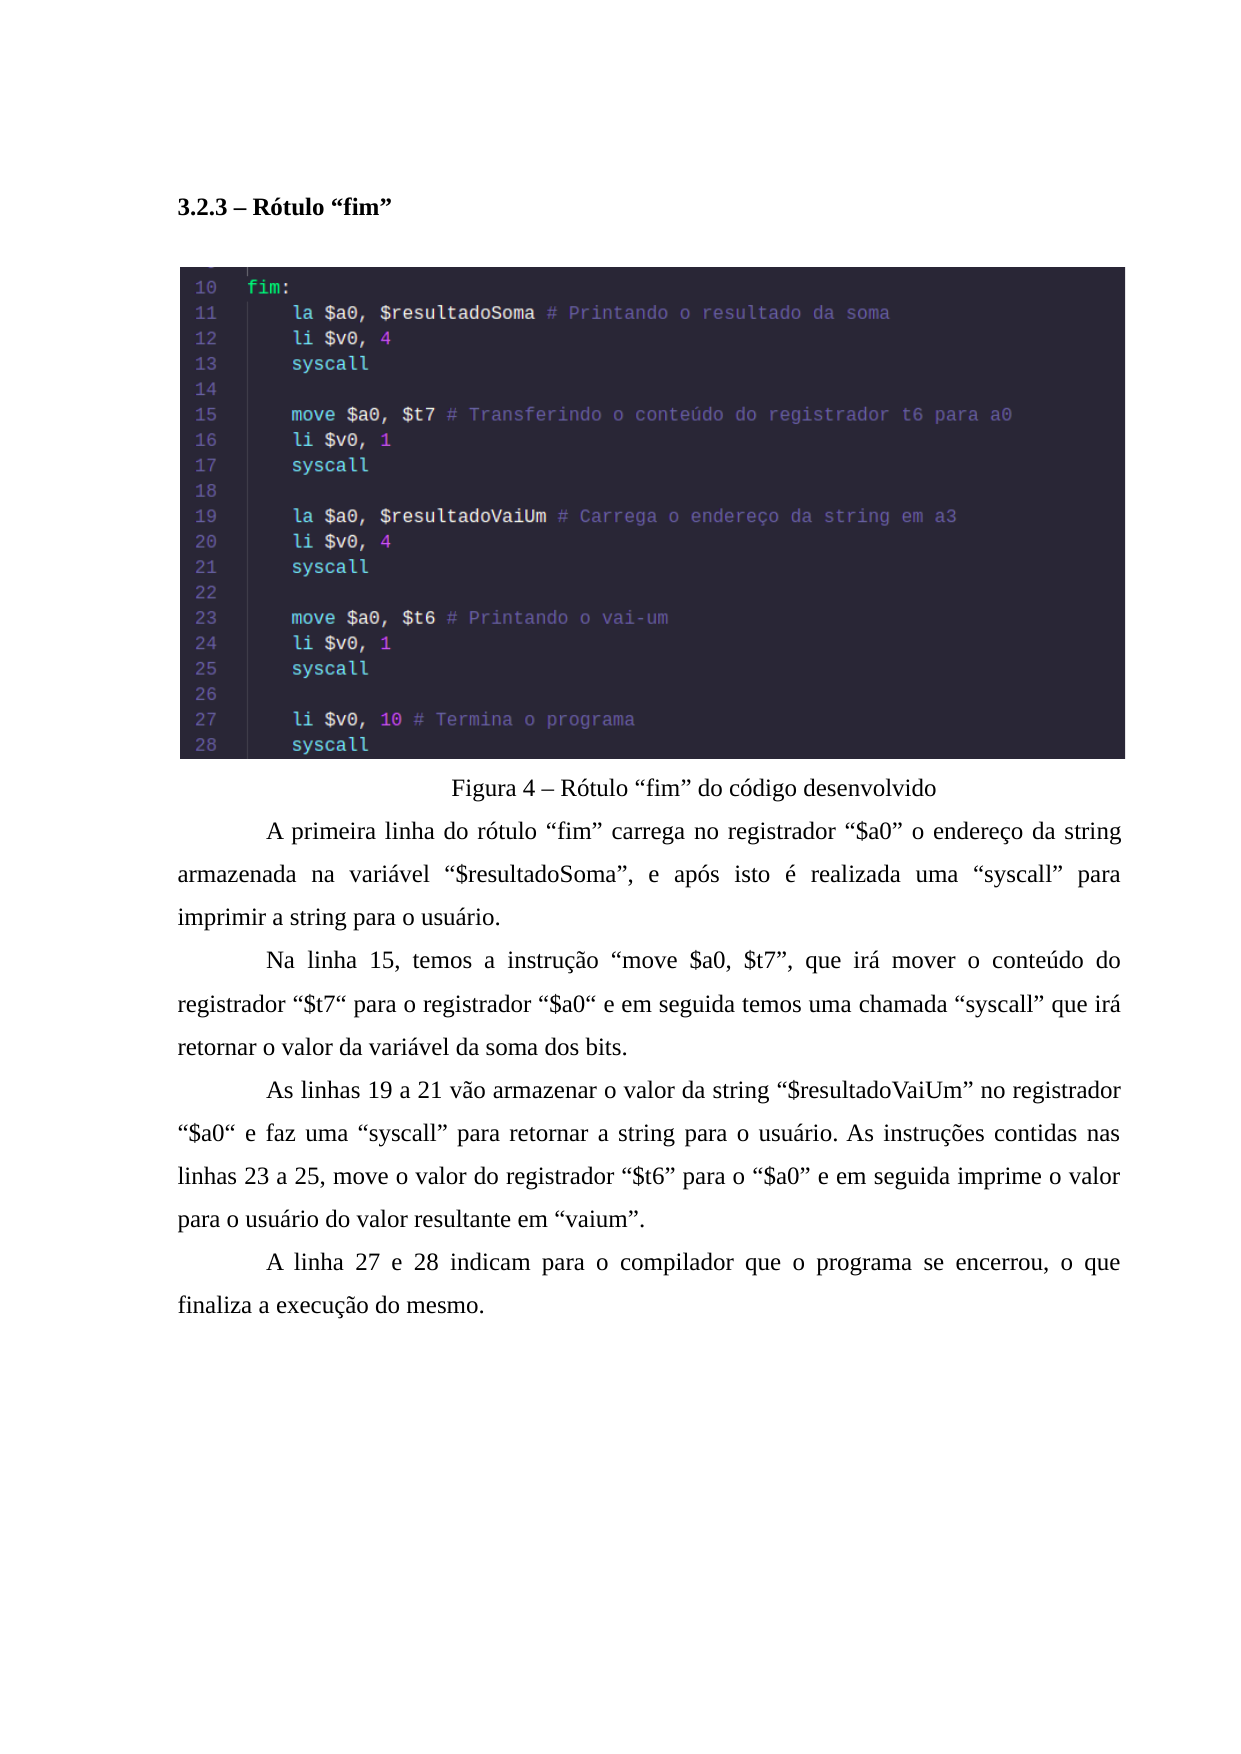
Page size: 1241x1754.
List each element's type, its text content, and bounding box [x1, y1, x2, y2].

text A primeira linha do rótulo “fim” carrega no registrador “$a0” o endereço da string armazenada na variável “$resultadoSoma”, e após isto é realizada uma “syscall” para imprimir a string para o usuário. [177, 816, 1122, 931]
subtitle 3.2.3 – Rótulo “fim” [177, 192, 1122, 221]
text A linha 27 e 28 indicam para o compilador que o programa se encerrou, o que finaliza a execução do mesmo. [177, 1247, 1122, 1319]
text As linhas 19 a 21 vão armazenar o valor da string “$resultadoVaiUm” no registrador “$a0“ e faz uma “syscall” para retornar a string para o usuário. As instruções contidas nas linhas 23 a 25, move o valor do registrador “$t6” para o “$a0” e em seguida imprime o valor para o usuário do valor resultante em “vaium”. [177, 1075, 1122, 1233]
picture [180, 267, 1125, 759]
text Figura 4 – Rótulo “fim” do código desenvolvido [177, 759, 1122, 802]
text Na linha 15, temos a instrução “move $a0, $t7”, que irá mover o conteúdo do registrador “$t7“ para o registrador “$a0“ e em seguida temos uma chamada “syscall” que irá retornar o valor da variável da soma dos bits. [177, 946, 1122, 1061]
